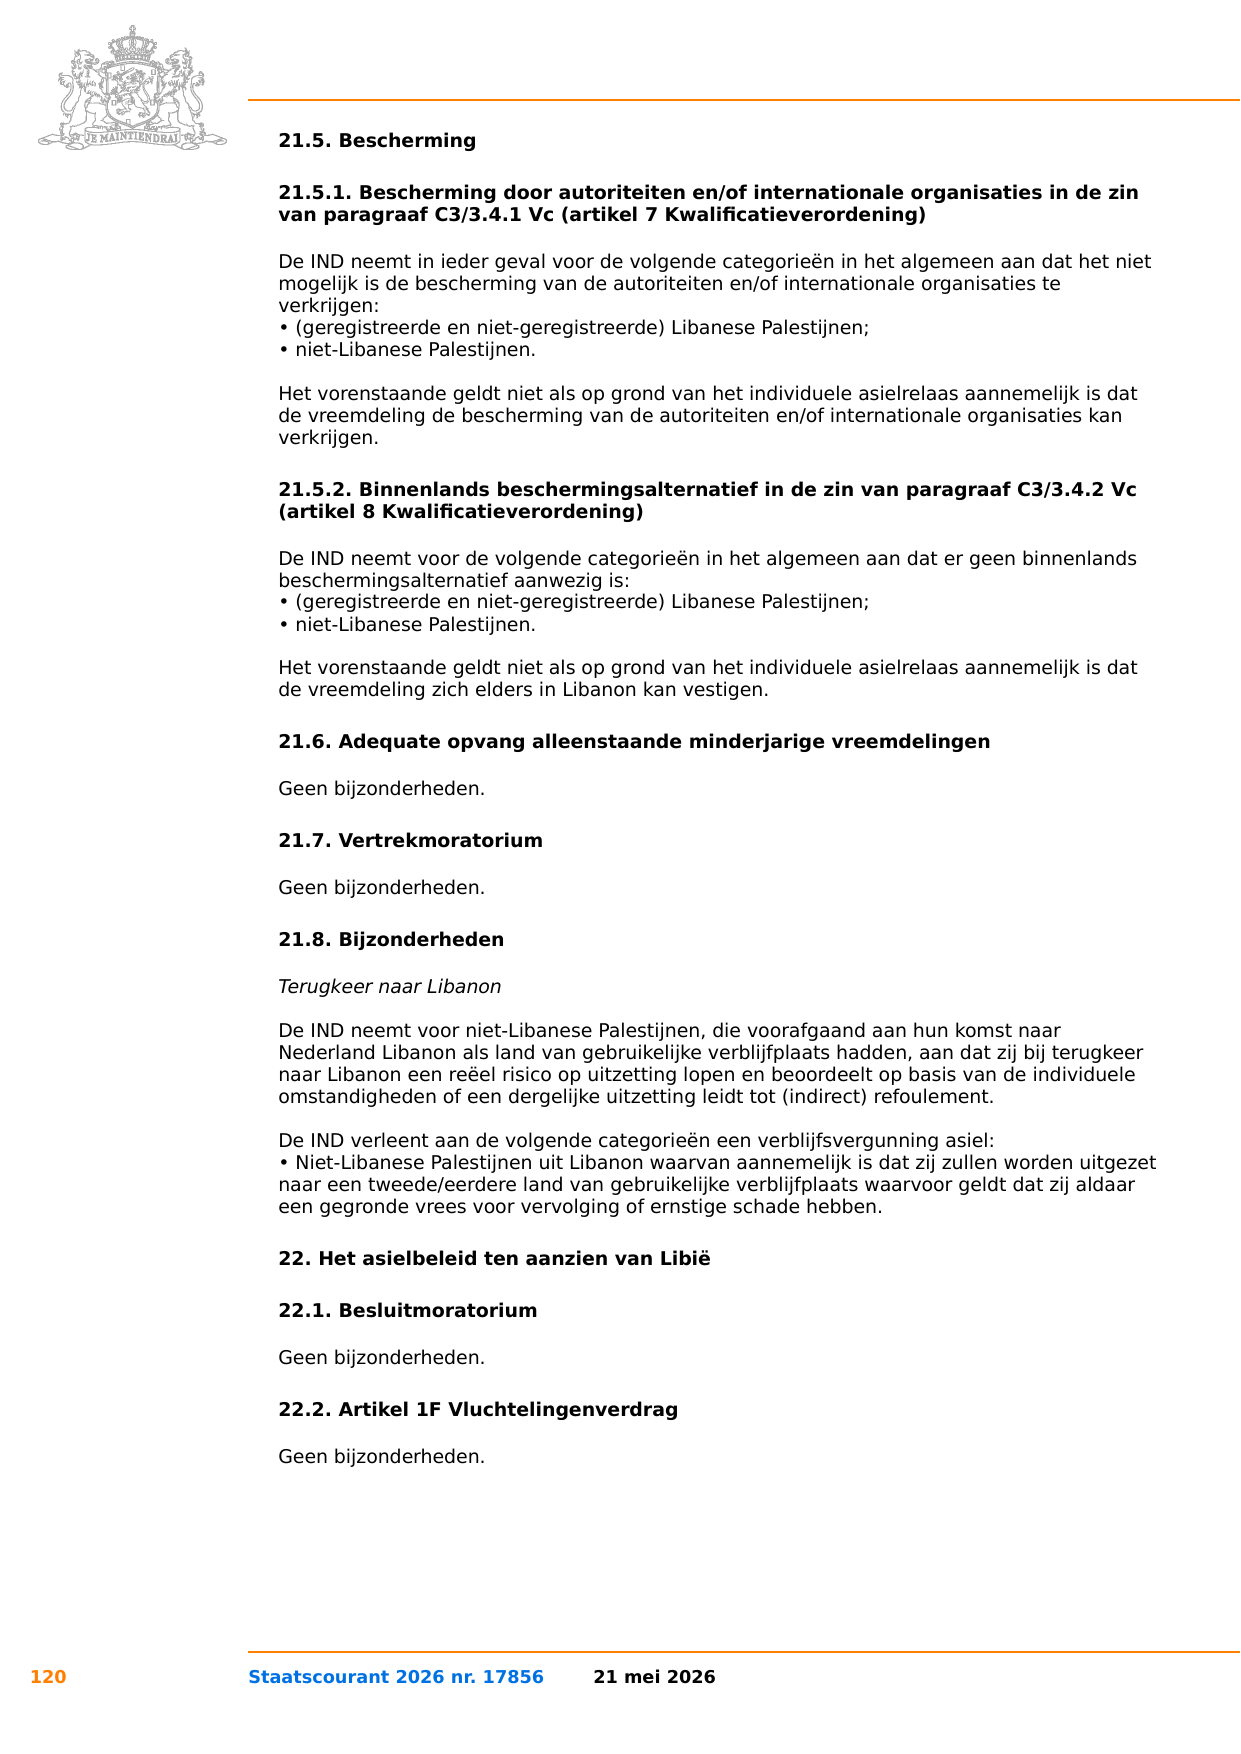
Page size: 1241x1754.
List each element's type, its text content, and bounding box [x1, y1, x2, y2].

text • niet-Libanese Palestijnen. [278, 339, 1163, 361]
text De IND verleent aan de volgende categorieën een verblijfsvergunning asiel: [278, 1130, 1163, 1152]
subtitle Terugkeer naar Libanon [278, 976, 1163, 998]
text De IND neemt voor niet-Libanese Palestijnen, die voorafgaand aan hun komst naar Nederland Libanon als land van gebruikelijke verblijfplaats hadden, aan dat zij bij terugkeer naar Libanon een reëel risico op uitzetting lopen en beoordeelt op basis van de individuele omstandigheden of een dergelijke uitzetting leidt tot (indirect) refoulement. [278, 1020, 1163, 1108]
subtitle 22.2. Artikel 1F Vluchtelingenverdrag [278, 1399, 1163, 1421]
text Geen bijzonderheden. [278, 778, 1163, 800]
text Geen bijzonderheden. [278, 877, 1163, 899]
subtitle 21.5. Bescherming [278, 130, 1163, 152]
text De IND neemt voor de volgende categorieën in het algemeen aan dat er geen binnenlands beschermingsalternatief aanwezig is: [278, 547, 1163, 591]
subtitle 22.1. Besluitmoratorium [278, 1300, 1163, 1322]
text • (geregistreerde en niet-geregistreerde) Libanese Palestijnen; [278, 591, 1163, 613]
text Geen bijzonderheden. [278, 1347, 1163, 1369]
subtitle 21.5.2. Binnenlands beschermingsalternatief in de zin van paragraaf C3/3.4.2 Vc (artikel 8 Kwalificatieverordening) [278, 478, 1163, 522]
text • niet-Libanese Palestijnen. [278, 613, 1163, 635]
text De IND neemt in ieder geval voor de volgende categorieën in het algemeen aan dat het niet mogelijk is de bescherming van de autoriteiten en/of internationale organisaties te verkrijgen: [278, 251, 1163, 317]
text Het vorenstaande geldt niet als op grond van het individuele asielrelaas aannemelijk is dat de vreemdeling de bescherming van de autoriteiten en/of internationale organisaties kan verkrijgen. [278, 383, 1163, 448]
text • (geregistreerde en niet-geregistreerde) Libanese Palestijnen; [278, 317, 1163, 339]
text Geen bijzonderheden. [278, 1446, 1163, 1468]
text • Niet-Libanese Palestijnen uit Libanon waarvan aannemelijk is dat zij zullen worden uitgezet naar een tweede/eerdere land van gebruikelijke verblijfplaats waarvoor geldt dat zij aldaar een gegronde vrees voor vervolging of ernstige schade hebben. [278, 1152, 1163, 1218]
subtitle 21.7. Vertrekmoratorium [278, 830, 1163, 852]
subtitle 21.5.1. Bescherming door autoriteiten en/of internationale organisaties in de zin van paragraaf C3/3.4.1 Vc (artikel 7 Kwalificatieverordening) [278, 182, 1163, 226]
picture [38, 25, 227, 150]
subtitle 21.8. Bijzonderheden [278, 929, 1163, 951]
subtitle 22. Het asielbeleid ten aanzien van Libië [278, 1248, 1163, 1270]
text Het vorenstaande geldt niet als op grond van het individuele asielrelaas aannemelijk is dat de vreemdeling zich elders in Libanon kan vestigen. [278, 657, 1163, 701]
subtitle 21.6. Adequate opvang alleenstaande minderjarige vreemdelingen [278, 731, 1163, 753]
